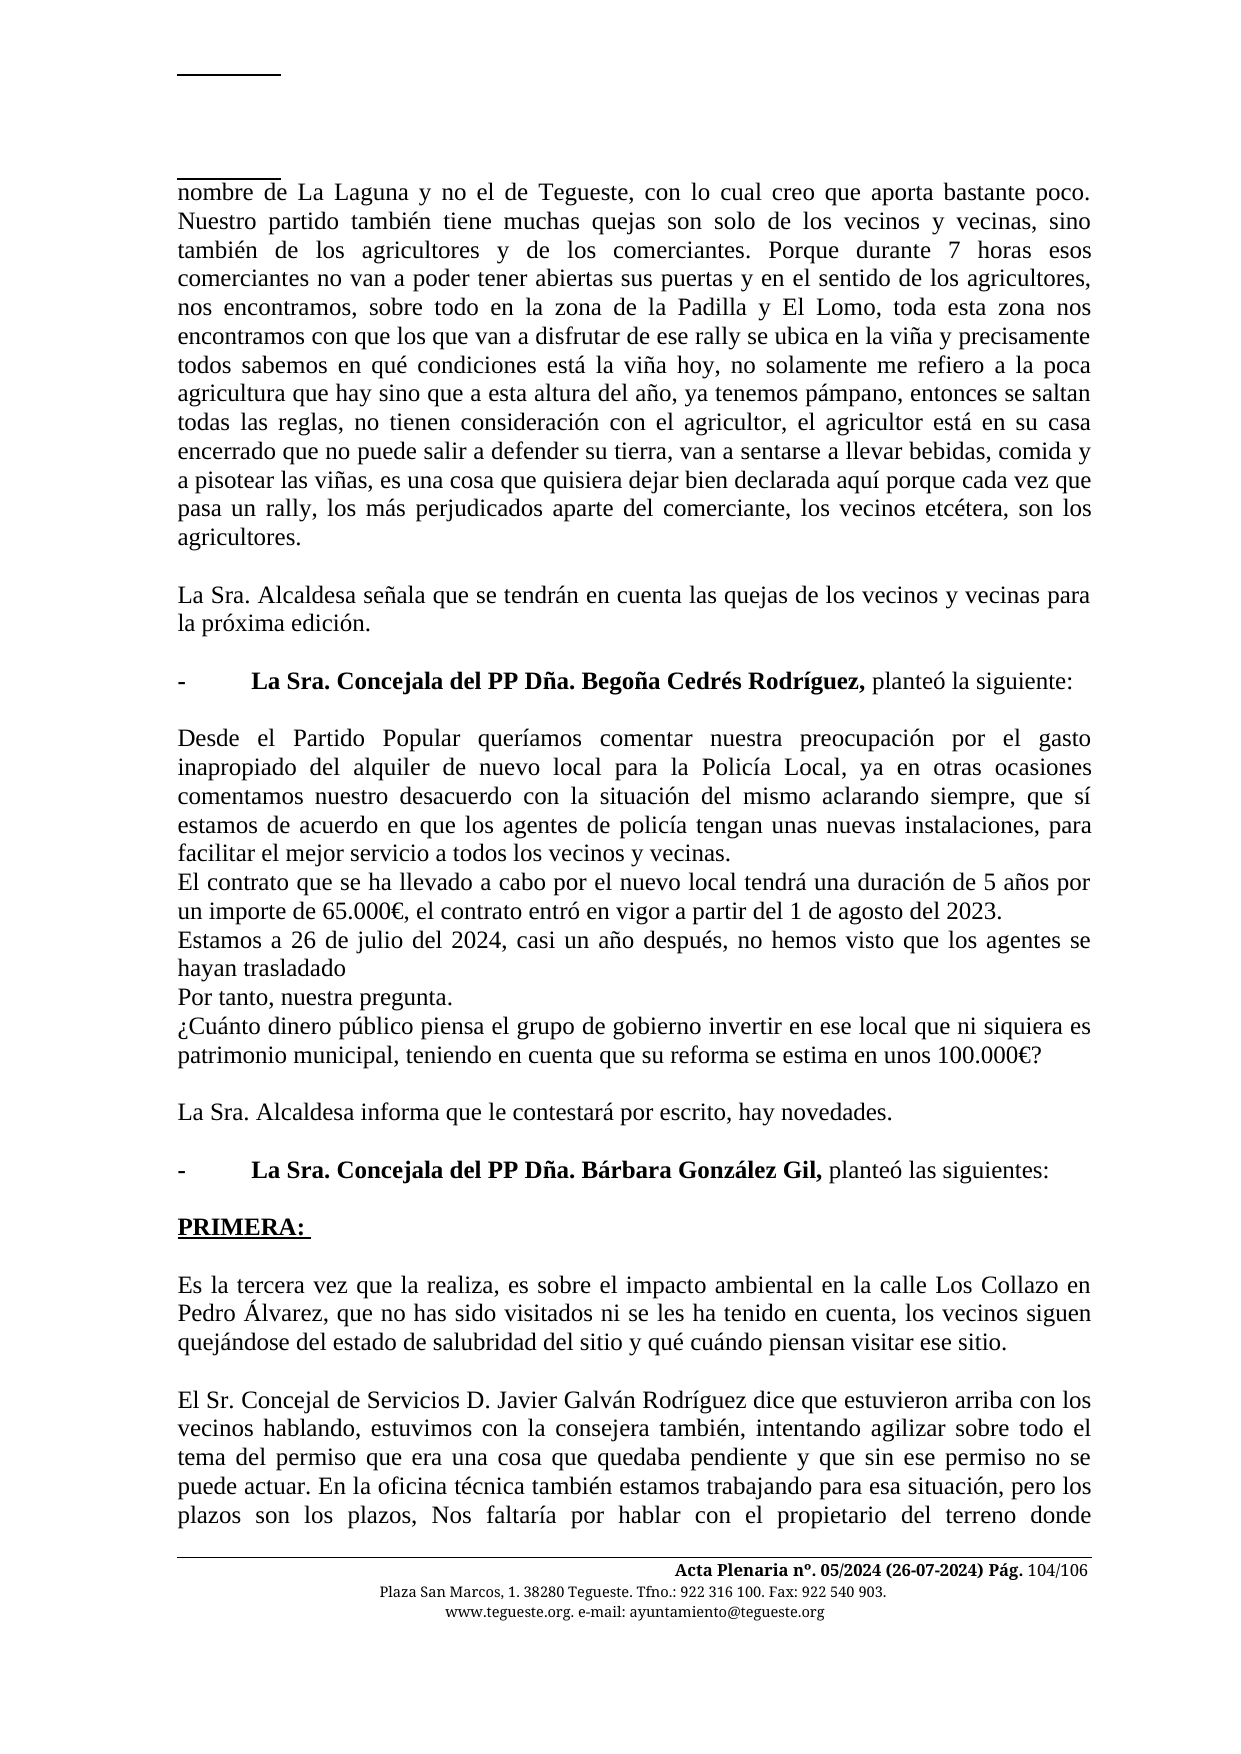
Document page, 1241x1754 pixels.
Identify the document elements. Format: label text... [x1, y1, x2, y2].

text Estamos a 26 de julio del 2024, casi un año después, no hemos visto que los agentes se hayan trasladado [177, 925, 1092, 982]
text nombre de La Laguna y no el de Tegueste, con lo cual creo que aporta bastante poco. Nuestro partido también tiene muchas quejas son solo de los vecinos y vecinas, sino también de los agricultores y de los comerciantes. Porque durante 7 horas esos comerciantes no van a poder tener abiertas sus puertas y en el sentido de los agricultores, nos encontramos, sobre todo en la zona de la Padilla y El Lomo, toda esta zona nos encontramos con que los que van a disfrutar de ese rally se ubica en la viña y precisamente todos sabemos en qué condiciones está la viña hoy, no solamente me refiero a la poca agricultura que hay sino que a esta altura del año, ya tenemos pámpano, entonces se saltan todas las reglas, no tienen consideración con el agricultor, el agricultor está en su casa encerrado que no puede salir a defender su tierra, van a sentarse a llevar bebidas, comida y a pisotear las viñas, es una cosa que quisiera dejar bien declarada aquí porque cada vez que pasa un rally, los más perjudicados aparte del comerciante, los vecinos etcétera, son los agricultores. [177, 177, 1092, 551]
text El Sr. Concejal de Servicios D. Javier Galván Rodríguez dice que estuvieron arriba con los vecinos hablando, estuvimos con la consejera también, intentando agilizar sobre todo el tema del permiso que era una cosa que quedaba pendiente y que sin ese permiso no se puede actuar. En la oficina técnica también estamos trabajando para esa situación, pero los plazos son los plazos, Nos faltaría por hablar con el propietario del terreno donde [177, 1385, 1092, 1528]
text ¿Cuánto dinero público piensa el grupo de gobierno invertir en ese local que ni siquiera es patrimonio municipal, teniendo en cuenta que su reforma se estima en unos 100.000€? [177, 1011, 1092, 1068]
text Es la tercera vez que la realiza, es sobre el impacto ambiental en la calle Los Collazo en Pedro Álvarez, que no has sido visitados ni se les ha tenido en cuenta, los vecinos siguen quejándose del estado de salubridad del sitio y qué cuándo piensan visitar ese sitio. [177, 1270, 1092, 1356]
text El contrato que se ha llevado a cabo por el nuevo local tendrá una duración de 5 años por un importe de 65.000€, el contrato entró en vigor a partir del 1 de agosto del 2023. [177, 867, 1092, 925]
text Por tanto, nuestra pregunta. [177, 982, 1092, 1011]
list La Sra. Concejala del PP Dña. Bárbara González Gil, planteó las siguientes: [177, 1155, 1092, 1183]
text La Sra. Alcaldesa señala que se tendrán en cuenta las quejas de los vecinos y vecinas para la próxima edición. [177, 580, 1092, 637]
text Desde el Partido Popular queríamos comentar nuestra preocupación por el gasto inapropiado del alquiler de nuevo local para la Policía Local, ya en otras ocasiones comentamos nuestro desacuerdo con la situación del mismo aclarando siempre, que sí estamos de acuerdo en que los agentes de policía tengan unas nuevas instalaciones, para facilitar el mejor servicio a todos los vecinos y vecinas. [177, 723, 1092, 867]
list La Sra. Concejala del PP Dña. Begoña Cedrés Rodríguez, planteó la siguiente: [177, 666, 1092, 695]
text La Sra. Alcaldesa informa que le contestará por escrito, hay novedades. [177, 1097, 1092, 1126]
text PRIMERA: [177, 1212, 1092, 1241]
